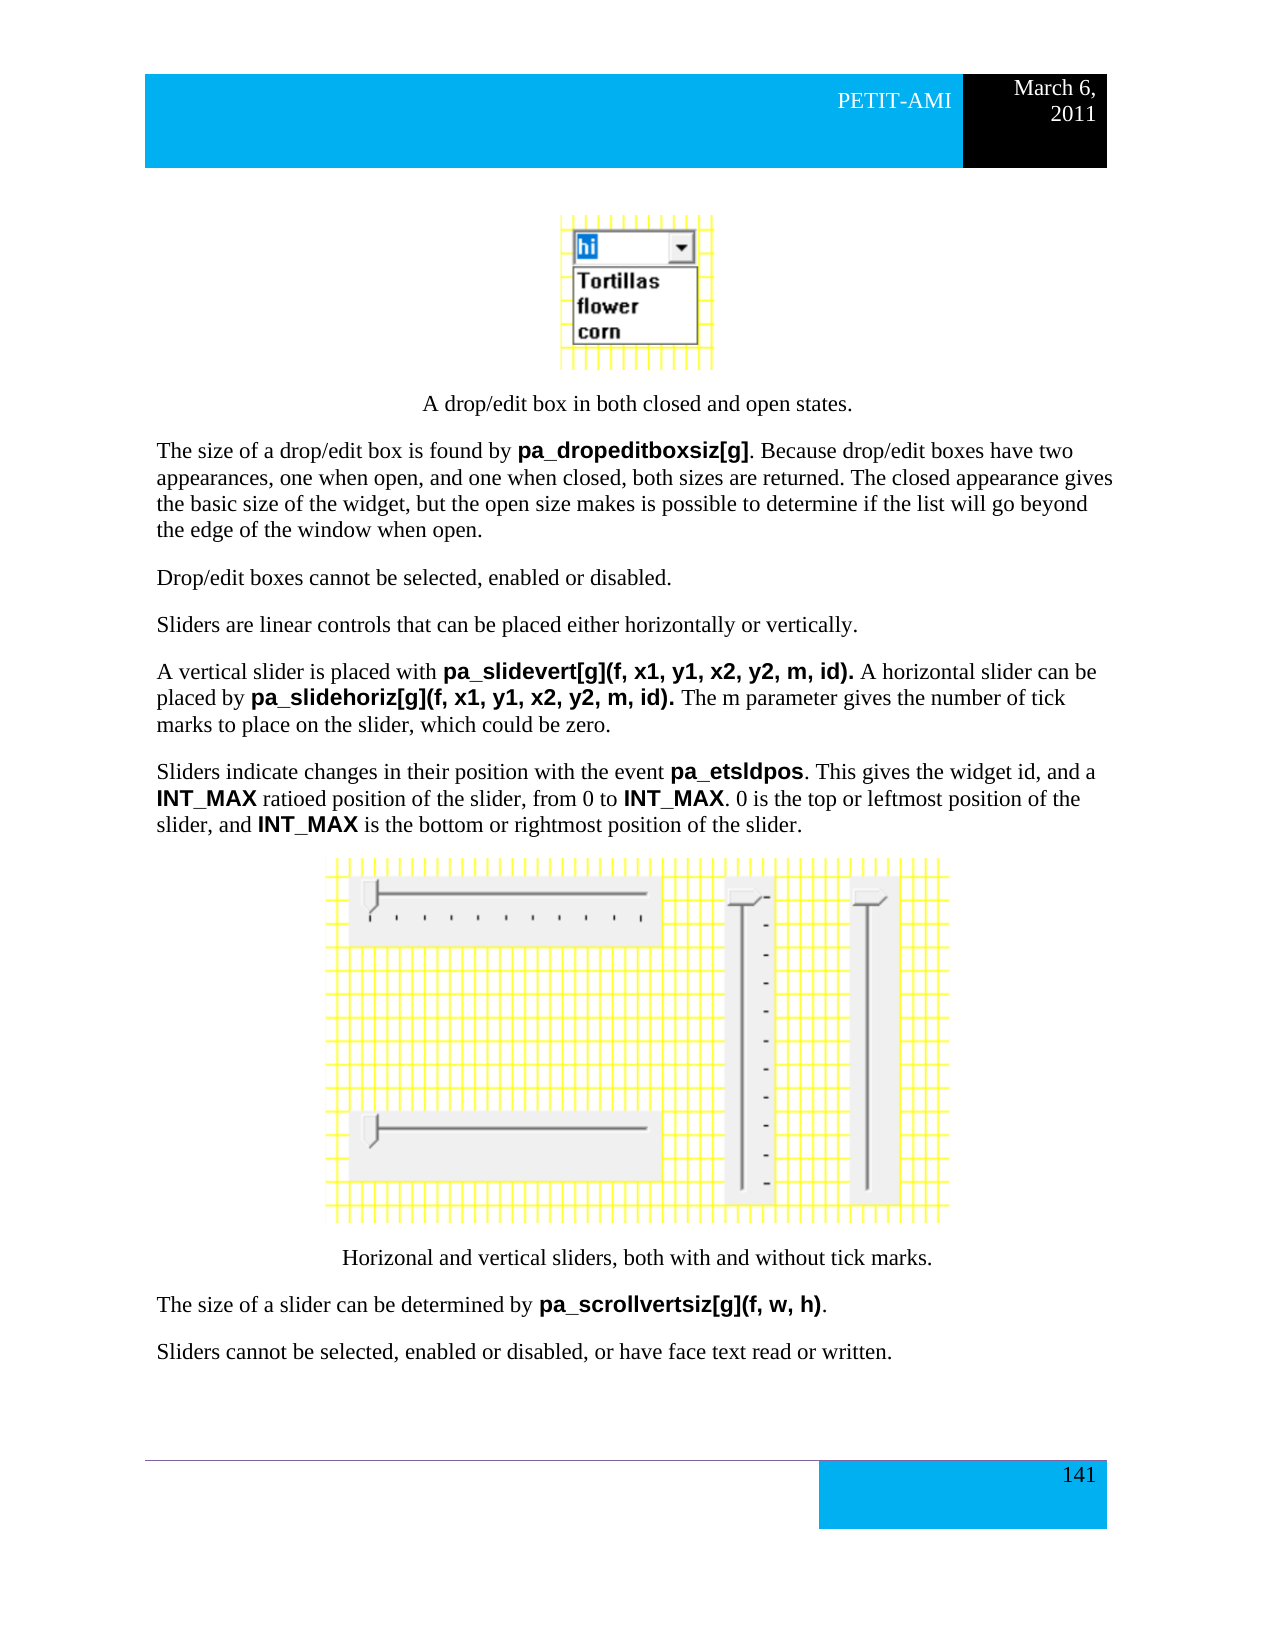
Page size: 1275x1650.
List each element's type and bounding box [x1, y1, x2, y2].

picture [325, 858, 950, 1223]
picture [560, 215, 715, 370]
text [156, 390, 1118, 837]
text [156, 1244, 1118, 1364]
